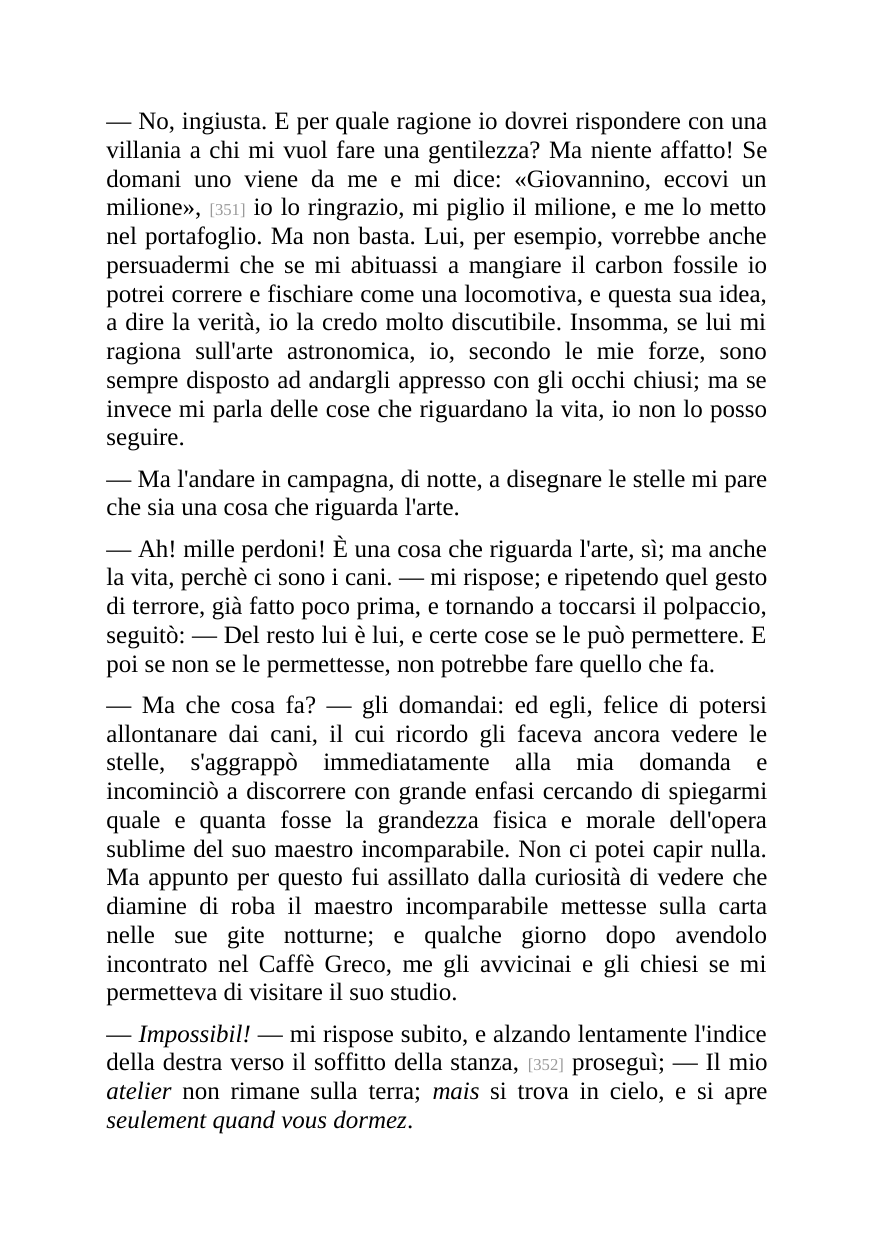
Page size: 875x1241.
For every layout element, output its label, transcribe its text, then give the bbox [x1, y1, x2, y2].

text — Ah! mille perdoni! È una cosa che riguarda l'arte, sì; ma anche la vita, perchè ci sono i cani. — mi rispose; e ripetendo quel gesto di terrore, già fatto poco prima, e tornando a toccarsi il polpaccio, seguitò: — Del resto lui è lui, e certe cose se le può permettere. E poi se non se le permettesse, non potrebbe fare quello che fa. [106, 534, 768, 677]
text — Impossibil! — mi rispose subito, e alzando lentamente l'indice della destra verso il soffitto della stanza, [352] proseguì; — Il mio atelier non rimane sulla terra; mais si trova in cielo, e si apre seulement quand vous dormez. [106, 1019, 768, 1134]
text — No, ingiusta. E per quale ragione io dovrei rispondere con una villania a chi mi vuol fare una gentilezza? Ma niente affatto! Se domani uno viene da me e mi dice: «Giovannino, eccovi un milione», [351] io lo ringrazio, mi piglio il milione, e me lo metto nel portafoglio. Ma non basta. Lui, per esempio, vorrebbe anche persuadermi che se mi abituassi a mangiare il carbon fossile io potrei correre e fischiare come una locomotiva, e questa sua idea, a dire la verità, io la credo molto discutibile. Insomma, se lui mi ragiona sull'arte astronomica, io, secondo le mie forze, sono sempre disposto ad andargli appresso con gli occhi chiusi; ma se invece mi parla delle cose che riguardano la vita, io non lo posso seguire. [106, 106, 768, 451]
text — Ma che cosa fa? — gli domandai: ed egli, felice di potersi allontanare dai cani, il cui ricordo gli faceva ancora vedere le stelle, s'aggrappò immediatamente alla mia domanda e incominciò a discorrere con grande enfasi cercando di spiegarmi quale e quanta fosse la grandezza fisica e morale dell'opera sublime del suo maestro incomparabile. Non ci potei capir nulla. Ma appunto per questo fui assillato dalla curiosità di vedere che diamine di roba il maestro incomparabile mettesse sulla carta nelle sue gite notturne; e qualche giorno dopo avendolo incontrato nel Caffè Greco, me gli avvicinai e gli chiesi se mi permetteva di visitare il suo studio. [106, 690, 768, 1006]
text — Ma l'andare in campagna, di notte, a disegnare le stelle mi pare che sia una cosa che riguarda l'arte. [106, 464, 768, 521]
